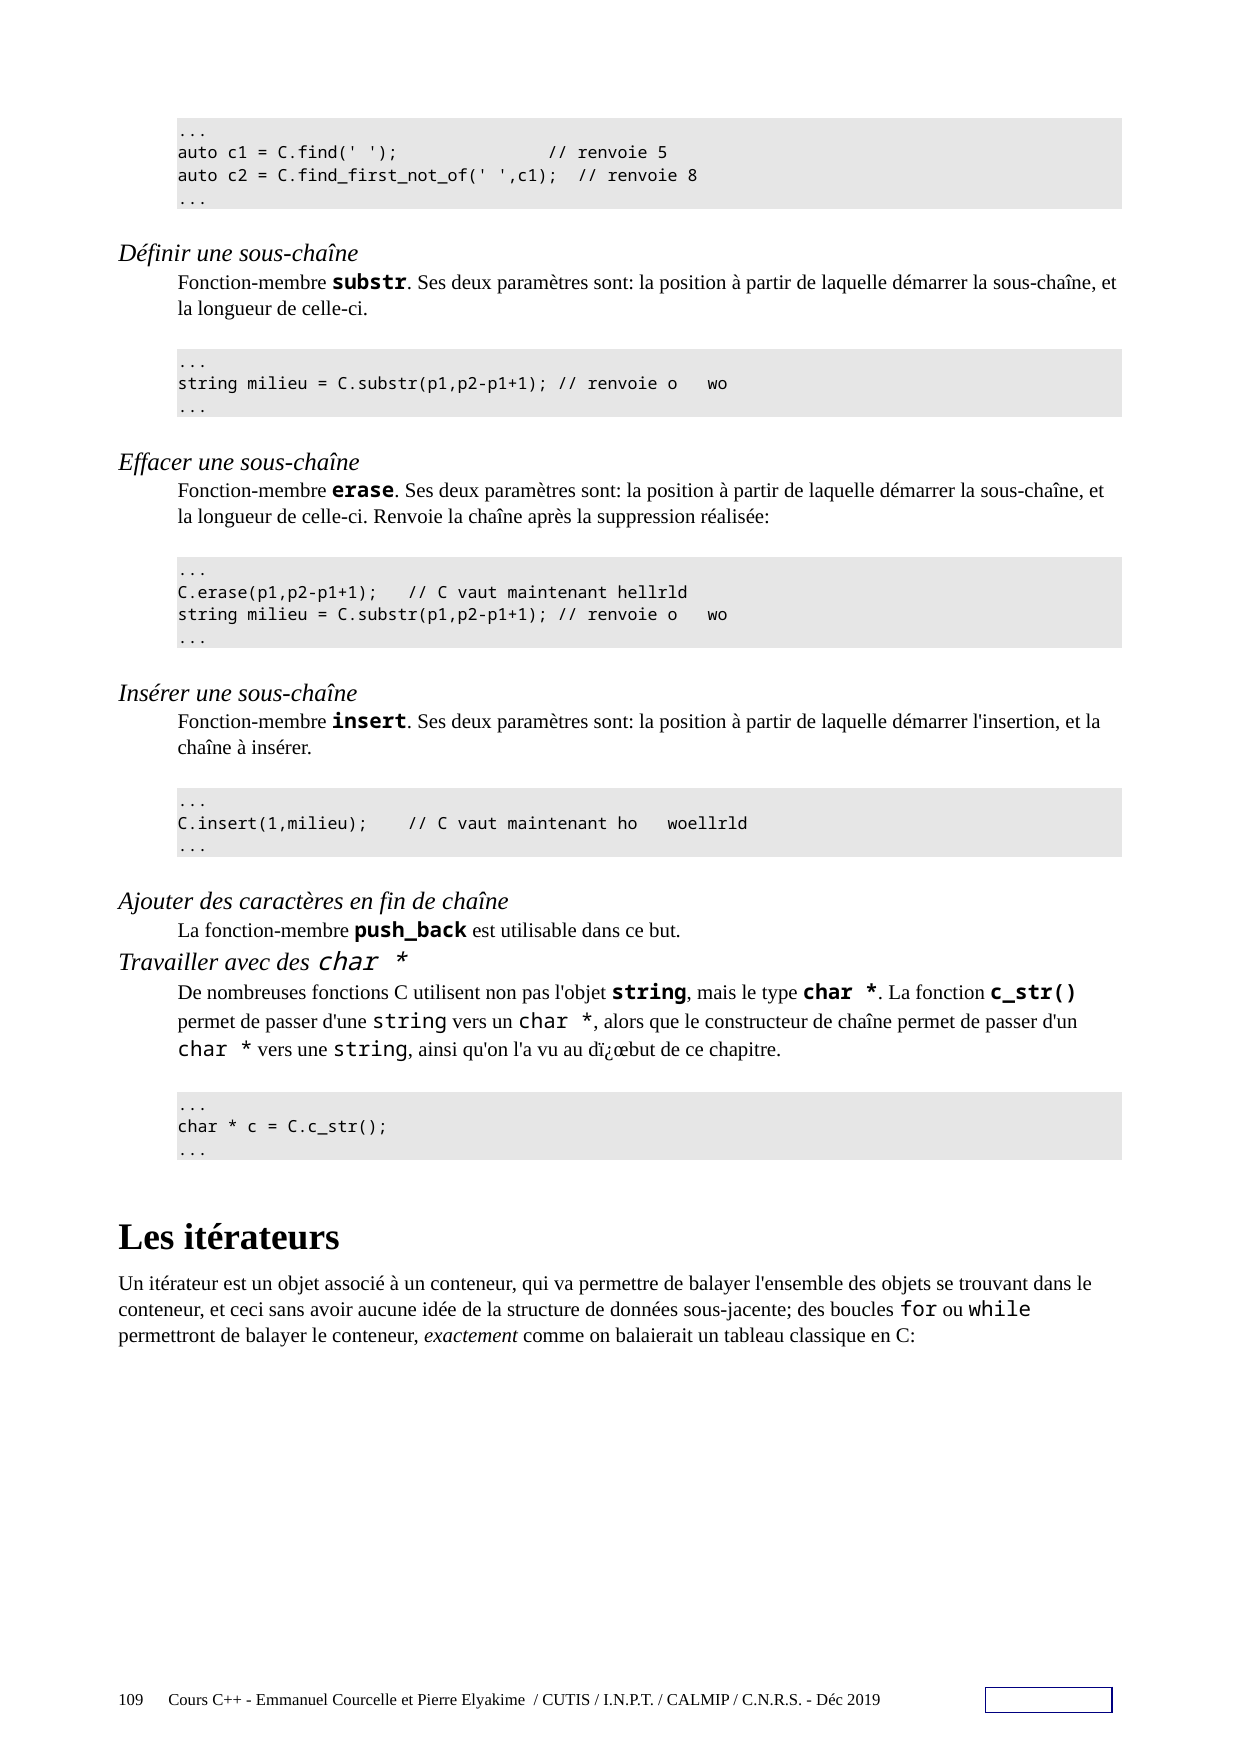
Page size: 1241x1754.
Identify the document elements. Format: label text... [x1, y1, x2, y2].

subtitle Insérer une sous-chaîne [118, 678, 1122, 707]
text string milieu = C.substr(p1,p2-p1+1); // renvoie o wo [177, 372, 1122, 394]
subtitle Travailler avec des char * [118, 943, 1122, 977]
text ... [177, 118, 1122, 141]
subtitle Définir une sous-chaîne [118, 238, 1122, 267]
text C.insert(1,milieu); // C vaut maintenant ho woellrld [177, 811, 1122, 834]
subtitle Les itérateurs [118, 1215, 1122, 1258]
list Fonction-membre erase. Ses deux paramètres sont: la position à partir de laquelle démarrer la sous-chaîne, et la longueur de celle-ci. Renvoie la chaîne après la suppression réalisée: [177, 476, 1122, 528]
text ... [177, 626, 1122, 648]
text ... [177, 186, 1122, 209]
list Fonction-membre substr. Ses deux paramètres sont: la position à partir de laquelle démarrer la sous-chaîne, et la longueur de celle-ci. [177, 267, 1122, 320]
text ... [177, 394, 1122, 417]
list Fonction-membre insert. Ses deux paramètres sont: la position à partir de laquelle démarrer l'insertion, et la chaîne à insérer. [177, 707, 1122, 759]
text string milieu = C.substr(p1,p2-p1+1); // renvoie o wo [177, 603, 1122, 626]
text auto c1 = C.find(' '); // renvoie 5 [177, 141, 1122, 163]
text ... [177, 1092, 1122, 1115]
subtitle Ajouter des caractères en fin de chaîne [118, 886, 1122, 915]
list De nombreuses fonctions C utilisent non pas l'objet string, mais le type char *. La fonction c_str() permet de passer d'une string vers un char *, alors que le constructeur de chaîne permet de passer d'un char * vers une string, ainsi qu'on l'a vu au dï¿œbut de ce chapitre. [177, 977, 1122, 1063]
text Un itérateur est un objet associé à un conteneur, qui va permettre de balayer l'ensemble des objets se trouvant dans le conteneur, et ceci sans avoir aucune idée de la structure de données sous-jacente; des boucles for ou while permettront de balayer le conteneur, exactement comme on balaierait un tableau classique en C: [118, 1270, 1122, 1347]
text ... [177, 834, 1122, 857]
text auto c2 = C.find_first_not_of(' ',c1); // renvoie 8 [177, 163, 1122, 186]
text C.erase(p1,p2-p1+1); // C vaut maintenant hellrld [177, 580, 1122, 603]
text ... [177, 349, 1122, 372]
text char * c = C.c_str(); [177, 1115, 1122, 1138]
subtitle Effacer une sous-chaîne [118, 447, 1122, 476]
text ... [177, 788, 1122, 811]
list La fonction-membre push_back est utilisable dans ce but. [177, 915, 1122, 943]
text ... [177, 1138, 1122, 1160]
text ... [177, 557, 1122, 580]
